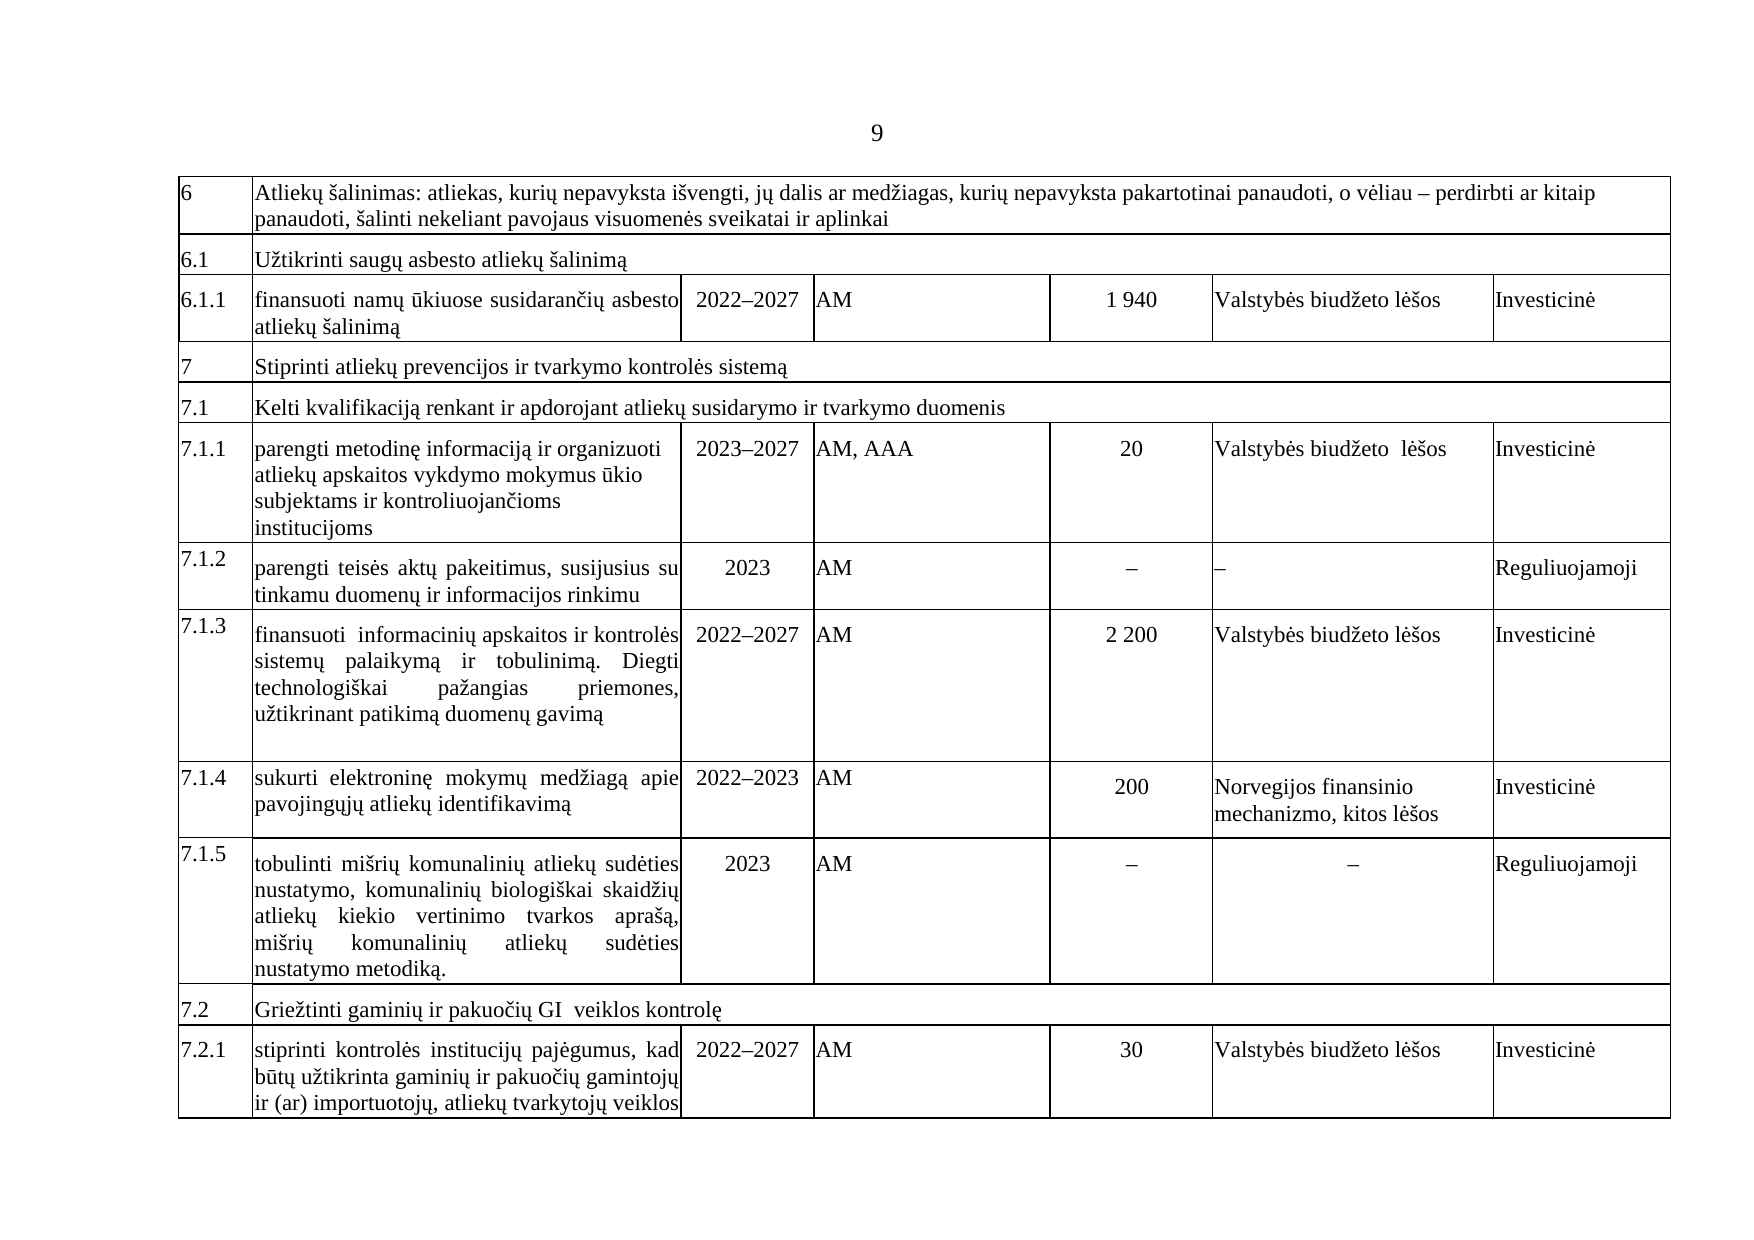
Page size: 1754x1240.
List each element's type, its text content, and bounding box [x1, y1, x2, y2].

table_cell 2022–2027 [682, 275, 813, 341]
table_cell 30 [1051, 1026, 1212, 1117]
table_cell 2 200 [1051, 610, 1212, 761]
table_cell finansuoti informacinių apskaitos ir kontrolės sistemų palaikymą ir tobulinimą. Diegti technologiškai pažangias priemones, užtikrinant patikimą duomenų gavimą [253, 610, 680, 761]
table_cell – [1213, 839, 1493, 983]
table_cell 7 [179, 342, 252, 381]
table_cell AM [815, 610, 1049, 761]
table_cell AM [815, 275, 1049, 341]
table_cell Investicinė [1494, 762, 1670, 837]
table_cell 7.1.5 [179, 838, 252, 983]
table_cell Kelti kvalifikaciją renkant ir apdorojant atliekų susidarymo ir tvarkymo duomenis [253, 383, 1670, 422]
table_cell 7.2 [179, 984, 252, 1024]
table_cell Investicinė [1494, 610, 1670, 761]
table_cell – [1213, 543, 1493, 608]
table_cell tobulinti mišrių komunalinių atliekų sudėties nustatymo, komunalinių biologiškai skaidžių atliekų kiekio vertinimo tvarkos aprašą, mišrių komunalinių atliekų sudėties nustatymo metodiką. [253, 839, 680, 983]
table_cell AM, AAA [815, 423, 1049, 542]
table_cell 2022–2027 [682, 610, 813, 761]
table_cell 6.1.1 [180, 275, 252, 341]
table_cell 6.1 [180, 235, 252, 274]
table_cell 2022–2027 [682, 1026, 813, 1117]
table_cell Reguliuojamoji [1494, 839, 1670, 983]
table_cell Valstybės biudžeto lėšos [1213, 275, 1493, 341]
table_cell Valstybės biudžeto lėšos [1213, 423, 1493, 542]
table_cell Reguliuojamoji [1494, 543, 1670, 608]
table_cell Valstybės biudžeto lėšos [1213, 610, 1493, 761]
table_cell 7.1 [179, 383, 252, 422]
table_cell – [1051, 839, 1212, 983]
table_cell sukurti elektroninę mokymų medžiagą apie pavojingųjų atliekų identifikavimą [253, 762, 680, 837]
table_cell 7.1.2 [179, 543, 252, 608]
table_cell 7.1.1 [179, 423, 252, 542]
table_cell stiprinti kontrolės institucijų pajėgumus, kad būtų užtikrinta gaminių ir pakuočių gamintojų ir (ar) importuotojų, atliekų tvarkytojų veiklos [253, 1026, 680, 1117]
table_cell Užtikrinti saugų asbesto atliekų šalinimą [253, 235, 1670, 274]
table_cell 200 [1051, 762, 1212, 837]
table_cell AM [815, 839, 1049, 983]
table_cell 2023–2027 [682, 423, 813, 542]
table_cell AM [815, 543, 1049, 608]
table_cell Atliekų šalinimas: atliekas, kurių nepavyksta išvengti, jų dalis ar medžiagas, kurių nepavyksta pakartotinai panaudoti, o vėliau – perdirbti ar kitaip panaudoti, šalinti nekeliant pavojaus visuomenės sveikatai ir aplinkai [253, 177, 1670, 233]
table_cell Norvegijos finansinio mechanizmo, kitos lėšos [1213, 762, 1493, 837]
table_cell 6 [180, 177, 252, 233]
table_cell Investicinė [1494, 1026, 1670, 1117]
table_cell finansuoti namų ūkiuose susidarančių asbesto atliekų šalinimą [253, 275, 680, 341]
table_cell 2022–2023 [682, 762, 813, 837]
table_cell 20 [1051, 423, 1212, 542]
table_cell AM [815, 1026, 1049, 1117]
table_cell 7.1.3 [179, 610, 252, 761]
table_cell Valstybės biudžeto lėšos [1213, 1026, 1493, 1117]
table_cell 2023 [682, 839, 813, 983]
table_cell parengti metodinę informaciją ir organizuoti atliekų apskaitos vykdymo mokymus ūkio subjektams ir kontroliuojančioms institucijoms [253, 423, 680, 542]
table_cell – [1051, 543, 1212, 608]
table_cell Investicinė [1494, 423, 1670, 542]
table_cell parengti teisės aktų pakeitimus, susijusius su tinkamu duomenų ir informacijos rinkimu [253, 543, 680, 608]
table_cell 1 940 [1051, 275, 1212, 341]
table_cell Investicinė [1494, 275, 1670, 341]
table_cell Griežtinti gaminių ir pakuočių GI veiklos kontrolę [253, 985, 1670, 1024]
table_cell AM [815, 762, 1049, 837]
table_cell 7.2.1 [179, 1026, 252, 1117]
table_cell Stiprinti atliekų prevencijos ir tvarkymo kontrolės sistemą [253, 342, 1670, 381]
table_cell 2023 [682, 543, 813, 608]
table_cell 7.1.4 [179, 762, 252, 837]
